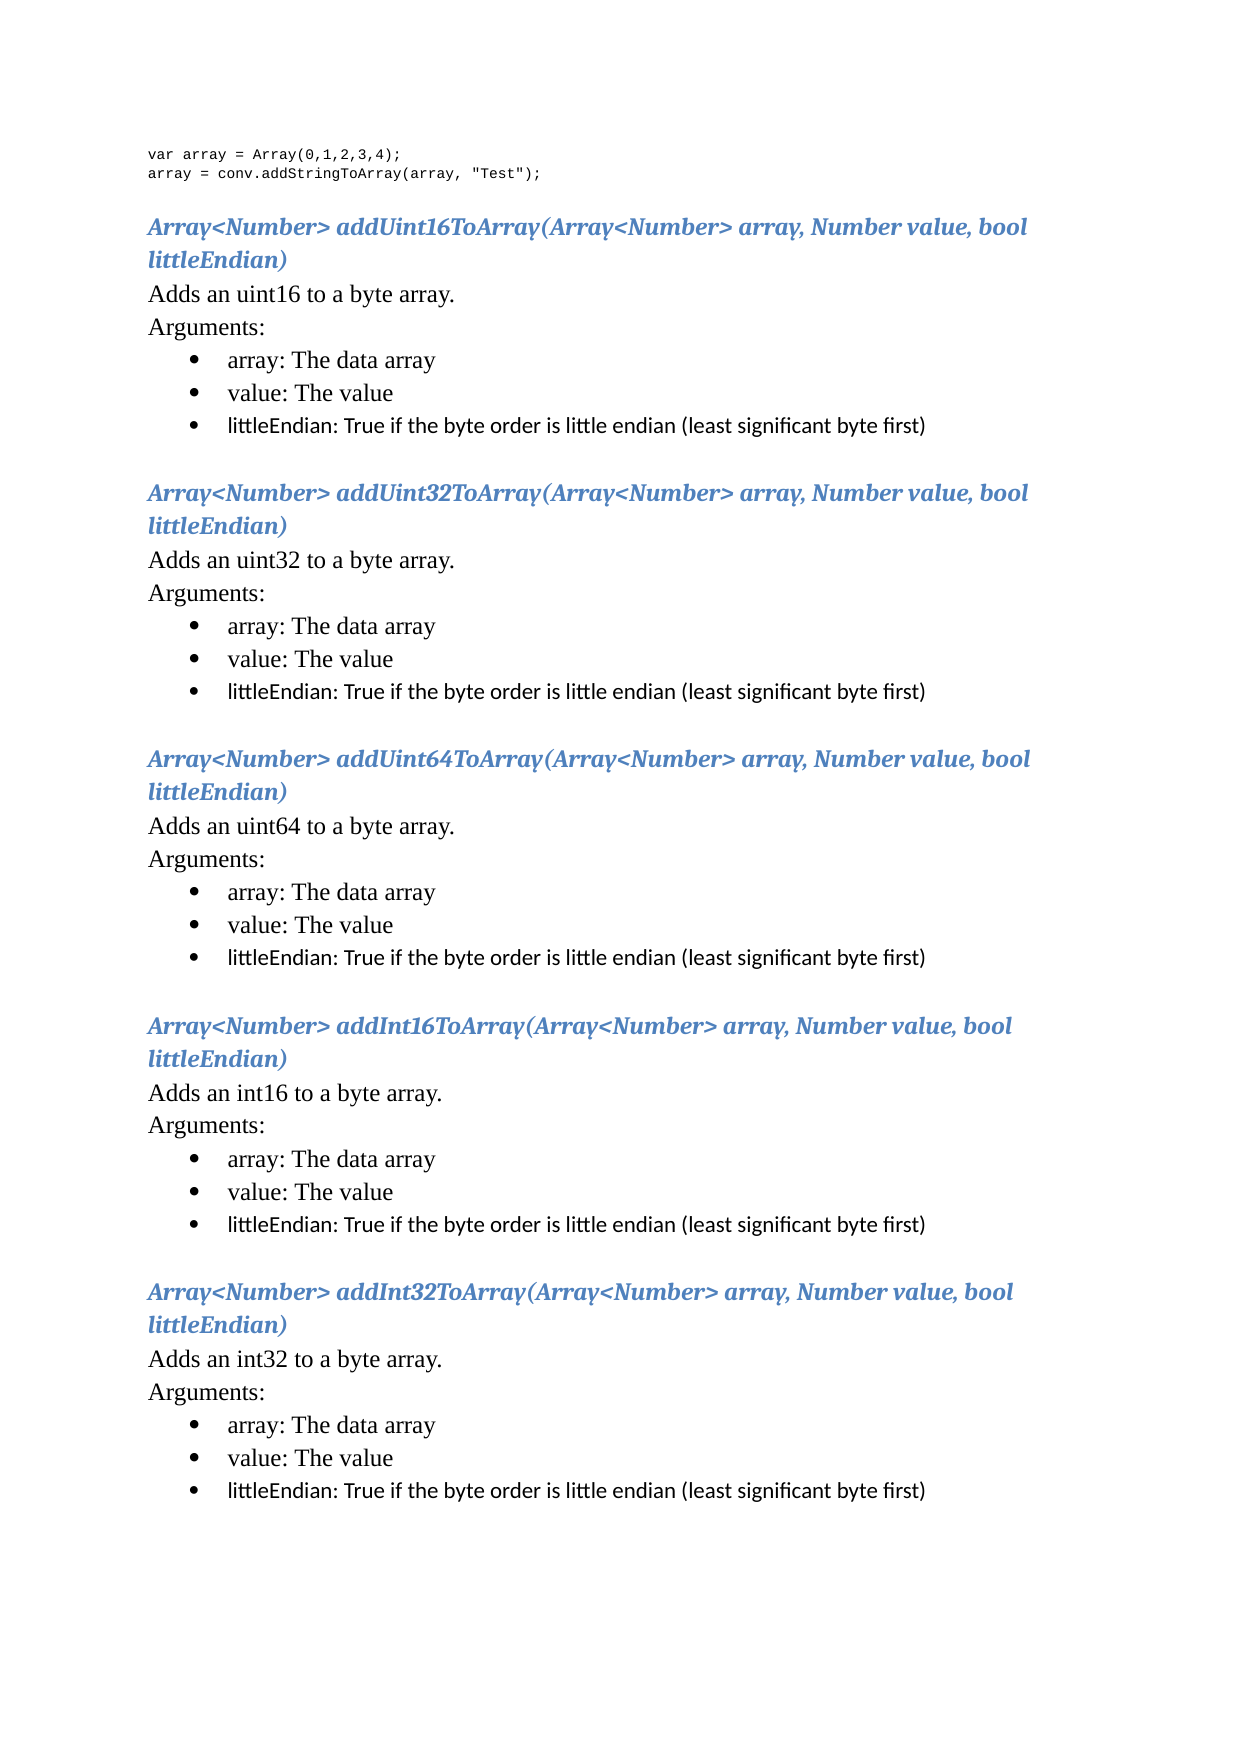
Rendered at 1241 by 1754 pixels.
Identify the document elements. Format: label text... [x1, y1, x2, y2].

list array: The data array [190, 877, 1093, 906]
text Adds an uint16 to a byte array. [148, 279, 1093, 308]
list littleEndian: True if the byte order is little endian (least significant byte first) [190, 411, 1093, 439]
text Arguments: [148, 1377, 1093, 1406]
list value: The value [190, 644, 1093, 673]
list array: The data array [190, 611, 1093, 640]
subtitle Array<Number> addUint32ToArray(Array<Number> array, Number value, bool littleEndian) [148, 479, 1093, 541]
list array: The data array [190, 1144, 1093, 1172]
list littleEndian: True if the byte order is little endian (least significant byte first) [190, 943, 1093, 971]
list littleEndian: True if the byte order is little endian (least significant byte first) [190, 677, 1093, 705]
subtitle Array<Number> addUint64ToArray(Array<Number> array, Number value, bool littleEndian) [148, 745, 1093, 807]
text Arguments: [148, 578, 1093, 607]
text Adds an uint64 to a byte array. [148, 811, 1093, 840]
list value: The value [190, 1443, 1093, 1472]
list value: The value [190, 1177, 1093, 1205]
text array = conv.addStringToArray(array, "Test"); [148, 167, 1093, 183]
text Adds an int16 to a byte array. [148, 1078, 1093, 1106]
text Adds an uint32 to a byte array. [148, 545, 1093, 574]
subtitle Array<Number> addInt16ToArray(Array<Number> array, Number value, bool littleEndian) [148, 1012, 1093, 1073]
list array: The data array [190, 1410, 1093, 1439]
list array: The data array [190, 345, 1093, 374]
subtitle Array<Number> addUint16ToArray(Array<Number> array, Number value, bool littleEndian) [148, 213, 1093, 274]
list value: The value [190, 910, 1093, 939]
text Arguments: [148, 1111, 1093, 1139]
text Arguments: [148, 312, 1093, 341]
subtitle Array<Number> addInt32ToArray(Array<Number> array, Number value, bool littleEndian) [148, 1278, 1093, 1339]
text var array = Array(0,1,2,3,4); [148, 148, 1093, 164]
text Adds an int32 to a byte array. [148, 1344, 1093, 1373]
list littleEndian: True if the byte order is little endian (least significant byte first) [190, 1476, 1093, 1504]
list value: The value [190, 378, 1093, 407]
text Arguments: [148, 844, 1093, 873]
list littleEndian: True if the byte order is little endian (least significant byte first) [190, 1210, 1093, 1238]
